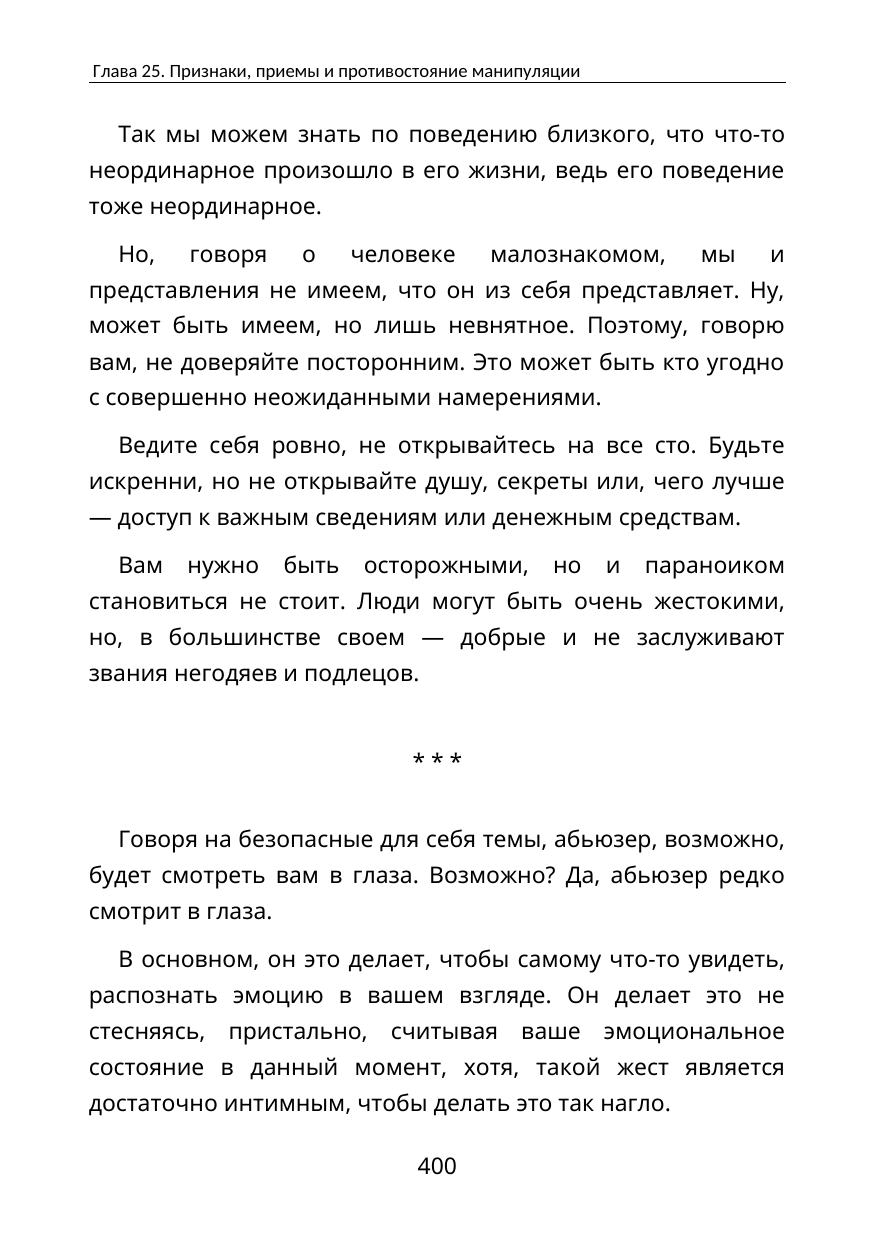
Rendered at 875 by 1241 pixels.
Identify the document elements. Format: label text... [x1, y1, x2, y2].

text Ведите себя ровно, не открывайтесь на все сто. Будьте искренни, но не открывайте душу, секреты или, чего лучше — доступ к важным сведениям или денежным средствам. [88, 429, 786, 532]
text Говоря на безопасные для себя темы, абьюзер, возможно, будет смотреть вам в глаза. Возможно? Да, абьюзер редко смотрит в глаза. [88, 823, 786, 927]
text Но, говоря о человеке малознакомом, мы и представления не имеем, что он из себя представляет. Ну, может быть имеем, но лишь невнятное. Поэтому, говорю вам, не доверяйте посторонним. Это может быть кто угодно с совершенно неожиданными намерениями. [88, 238, 786, 413]
subtitle * * * [88, 746, 786, 777]
text В основном, он это делает, чтобы самому что-то увидеть, распознать эмоцию в вашем взгляде. Он делает это не стесняясь, пристально, считывая ваше эмоциональное состояние в данный момент, хотя, такой жест является достаточно интимным, чтобы делать это так нагло. [88, 943, 786, 1118]
text Так мы можем знать по поведению близкого, что что-то неординарное произошло в его жизни, ведь его поведение тоже неординарное. [88, 118, 786, 221]
text Вам нужно быть осторожными, но и параноиком становиться не стоит. Люди могут быть очень жестокими, но, в большинстве своем — добрые и не заслуживают звания негодяев и подлецов. [88, 549, 786, 688]
